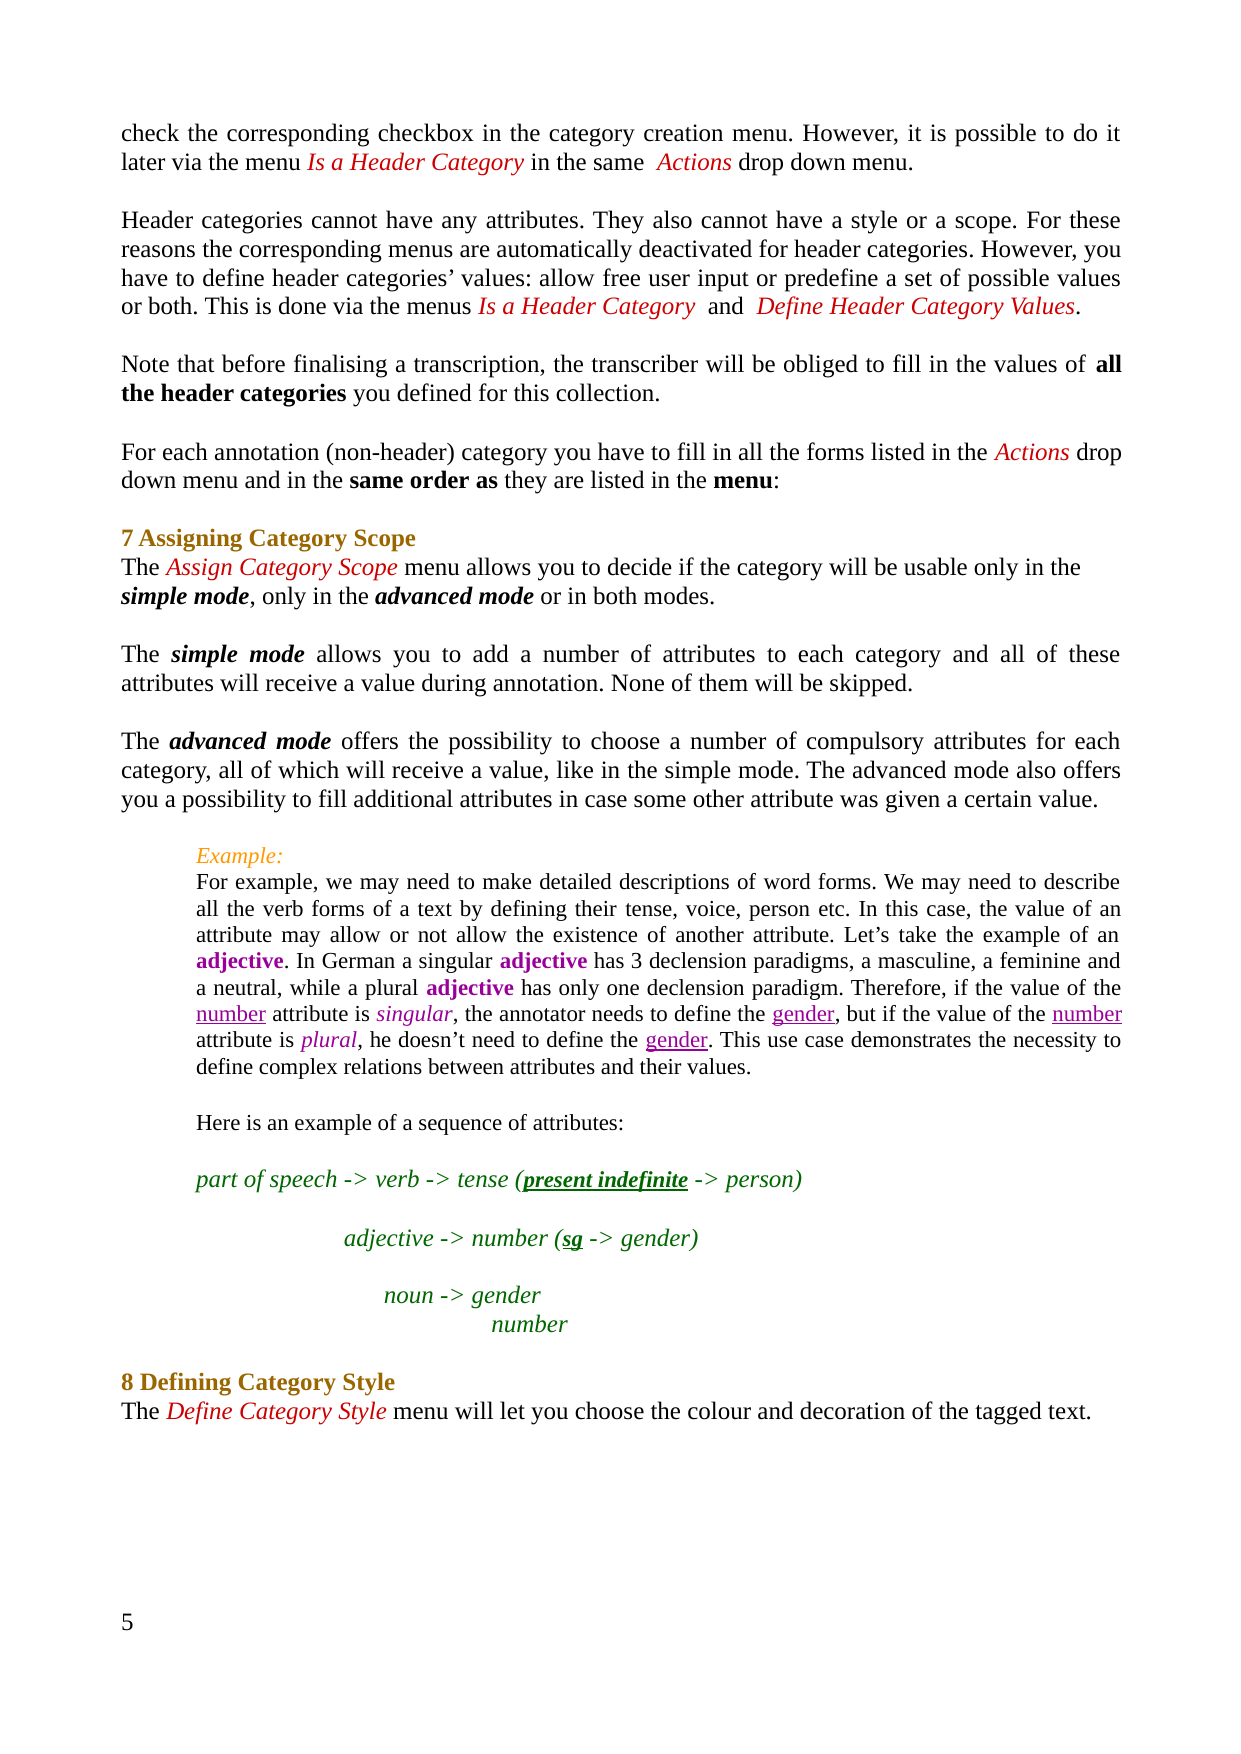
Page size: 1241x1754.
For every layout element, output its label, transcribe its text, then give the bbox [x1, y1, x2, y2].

text check the corresponding checkbox in the category creation menu. However, it is possible to do it later via the menu Is a Header Category in the same Actions drop down menu. [121, 118, 1122, 176]
text The simple mode allows you to add a number of attributes to each category and all of these attributes will receive a value during annotation. None of them will be skipped. [121, 639, 1122, 697]
text 7 Assigning Category Scope The Assign Category Scope menu allows you to decide if the category will be usable only in the simple mode, only in the advanced mode or in both modes. [121, 523, 1122, 610]
text part of speech -> verb -> tense (present indefinite -> person) [196, 1164, 1122, 1193]
text For each annotation (non-header) category you have to fill in all the forms listed in the Actions drop down menu and in the same order as they are listed in the menu: [121, 437, 1122, 494]
text Here is an example of a sequence of attributes: [196, 1109, 1122, 1135]
text The advanced mode offers the possibility to choose a number of compulsory attributes for each category, all of which will receive a value, like in the simple mode. The advanced mode also offers you a possibility to fill additional attributes in case some other attribute was given a certain value. [121, 726, 1122, 812]
text adjective -> number (sg -> gender) noun -> gender number [196, 1223, 1122, 1338]
text Example: For example, we may need to make detailed descriptions of word forms. We may need to describe all the verb forms of a text by defining their tense, voice, person etc. In this case, the value of an attribute may allow or not allow the existence of another attribute. Let’s take the example of an adjective. In German a singular adjective has 3 declension paradigms, a masculine, a feminine and a neutral, while a plural adjective has only one declension paradigm. Therefore, if the value of the number attribute is singular, the annotator needs to define the gender, but if the value of the number attribute is plural, he doesn’t need to define the gender. This use case demonstrates the necessity to define complex relations between attributes and their values. [196, 842, 1122, 1079]
text Header categories cannot have any attributes. They also cannot have a style or a scope. For these reasons the corresponding menus are automatically deactivated for header categories. However, you have to define header categories’ values: allow free user input or predefine a set of possible values or both. This is done via the menus Is a Header Category and Define Header Category Values. [121, 205, 1122, 320]
text Note that before finalising a transcription, the transcriber will be obliged to fill in the values of all the header categories you defined for this collection. [121, 349, 1122, 407]
text 8 Defining Category Style The Define Category Style menu will let you choose the colour and decoration of the tagged text. [121, 1367, 1122, 1425]
